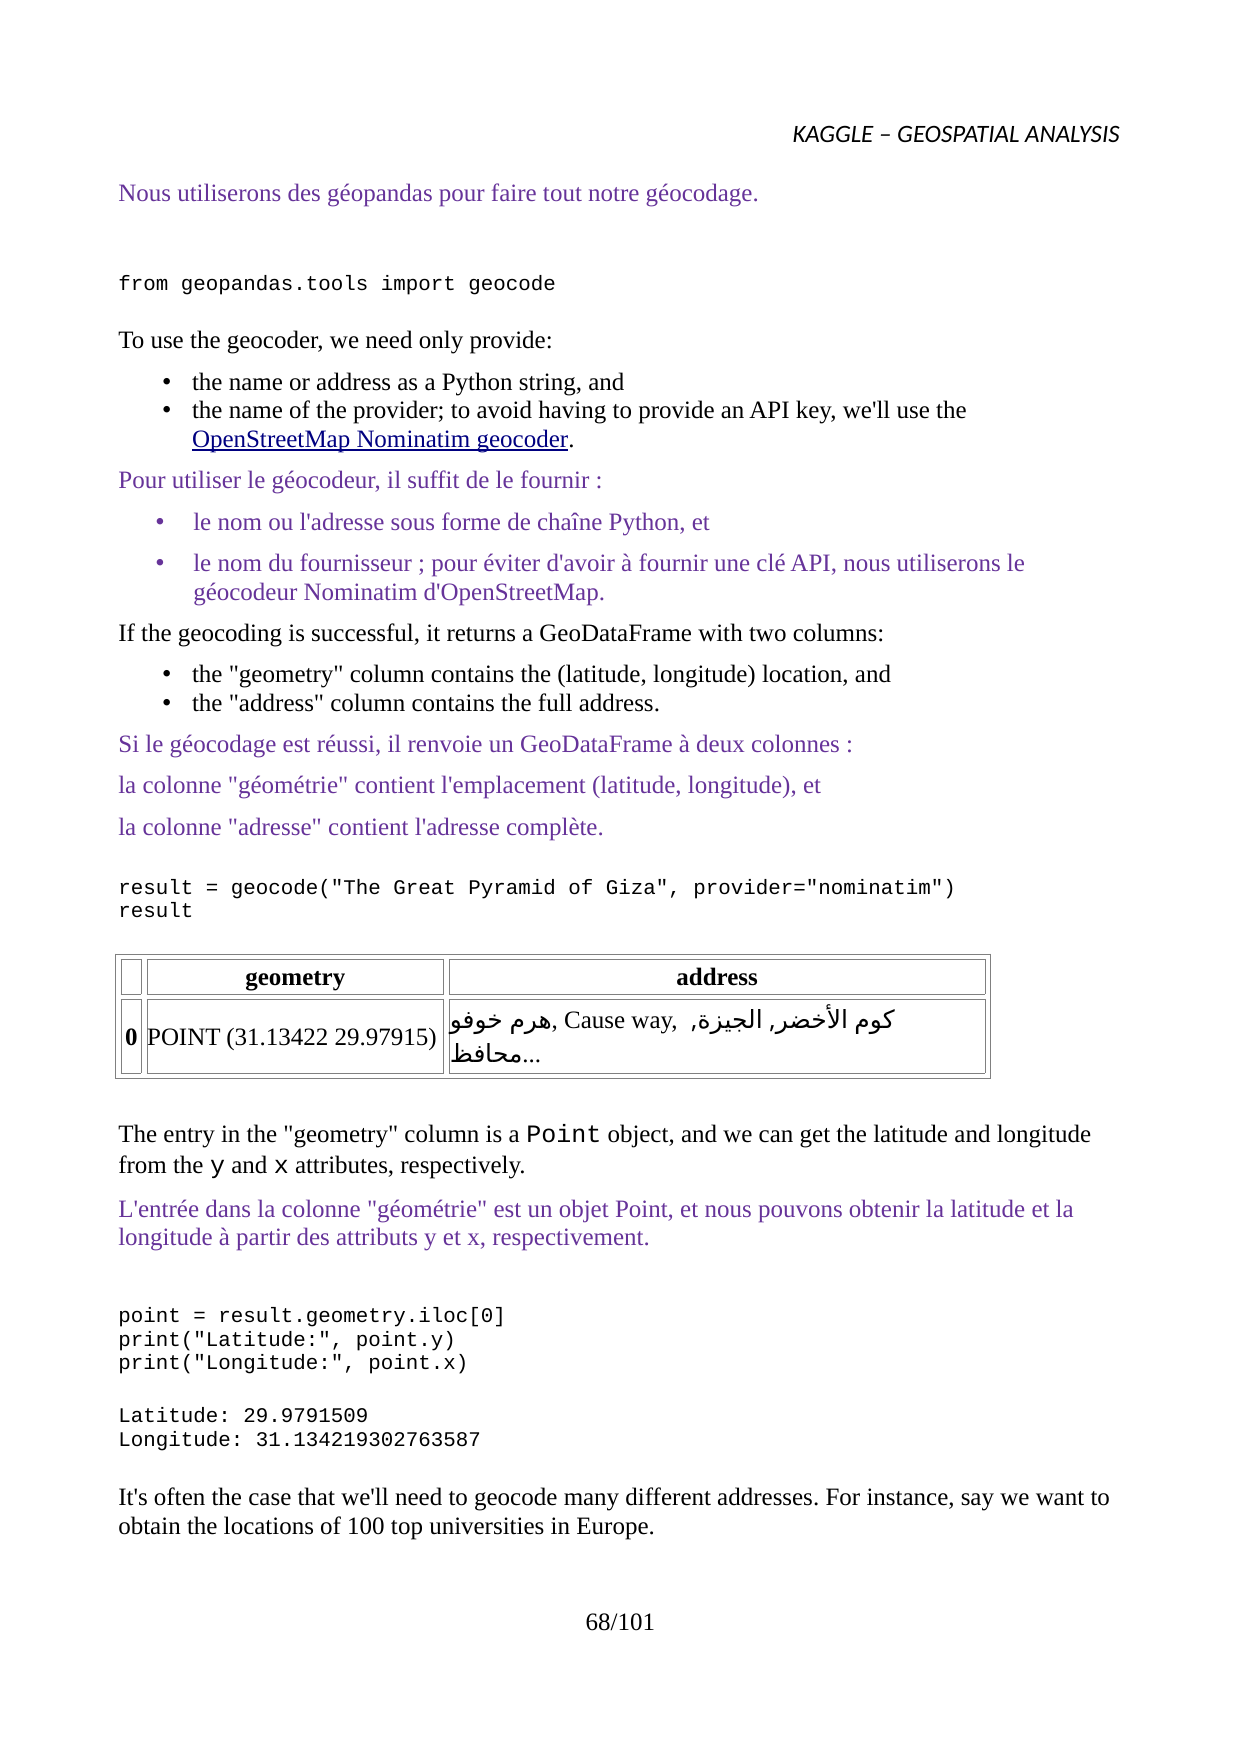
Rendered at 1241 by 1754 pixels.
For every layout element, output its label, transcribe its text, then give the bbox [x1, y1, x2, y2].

text result = geocode("The Great Pyramid of Giza", provider="nominatim") [118, 877, 1122, 900]
list le nom du fournisseur ; pour éviter d'avoir à fournir une clé API, nous utiliserons le géocodeur Nominatim d'OpenStreetMap. [156, 548, 1122, 606]
list the "geometry" column contains the (latitude, longitude) location, and [162, 659, 1122, 688]
list the name or address as a Python string, and [162, 367, 1122, 396]
text print("Longitude:", point.x) [118, 1352, 1122, 1376]
table_header address [446, 955, 987, 993]
table_cell 0 [118, 994, 144, 1073]
table_cell POINT (31.13422 29.97915) [144, 994, 446, 1073]
table_cell هرم خوفو, Cause way, كوم الأخضر, الجيزة, محافظ... [446, 994, 987, 1073]
table_header [118, 955, 144, 993]
table_header geometry [144, 955, 446, 993]
text from geopandas.tools import geocode [118, 272, 1122, 296]
list le nom ou l'adresse sous forme de chaîne Python, et [156, 507, 1122, 536]
text The entry in the "geometry" column is a Point object, and we can get the latitude and longitude from the y and x attributes, respectively. [118, 1119, 1122, 1181]
text Nous utiliserons des géopandas pour faire tout notre géocodage. [118, 178, 1122, 207]
text To use the geocoder, we need only provide: [118, 326, 1122, 354]
text Si le géocodage est réussi, il renvoie un GeoDataFrame à deux colonnes : [118, 729, 1122, 758]
text la colonne "géométrie" contient l'emplacement (latitude, longitude), et [118, 771, 1122, 799]
text la colonne "adresse" contient l'adresse complète. [118, 812, 1122, 841]
table_header [122, 960, 141, 993]
text Pour utiliser le géocodeur, il suffit de le fournir : [118, 466, 1122, 494]
text print("Latitude:", point.y) [118, 1329, 1122, 1352]
text It's often the case that we'll need to geocode many different addresses. For instance, say we want to obtain the locations of 100 top universities in Europe. [118, 1482, 1122, 1540]
text point = result.geometry.iloc[0] [118, 1305, 1122, 1329]
list the name of the provider; to avoid having to provide an API key, we'll use the OpenStreetMap Nominatim geocoder. [162, 396, 1122, 453]
list the "address" column contains the full address. [162, 688, 1122, 717]
text result [118, 900, 1122, 924]
text Longitude: 31.134219302763587 [118, 1429, 1122, 1453]
text L'entrée dans la colonne "géométrie" est un objet Point, et nous pouvons obtenir la latitude et la longitude à partir des attributs y et x, respectivement. [118, 1194, 1122, 1251]
text Latitude: 29.9791509 [118, 1405, 1122, 1429]
text If the geocoding is successful, it returns a GeoDataFrame with two columns: [118, 618, 1122, 647]
